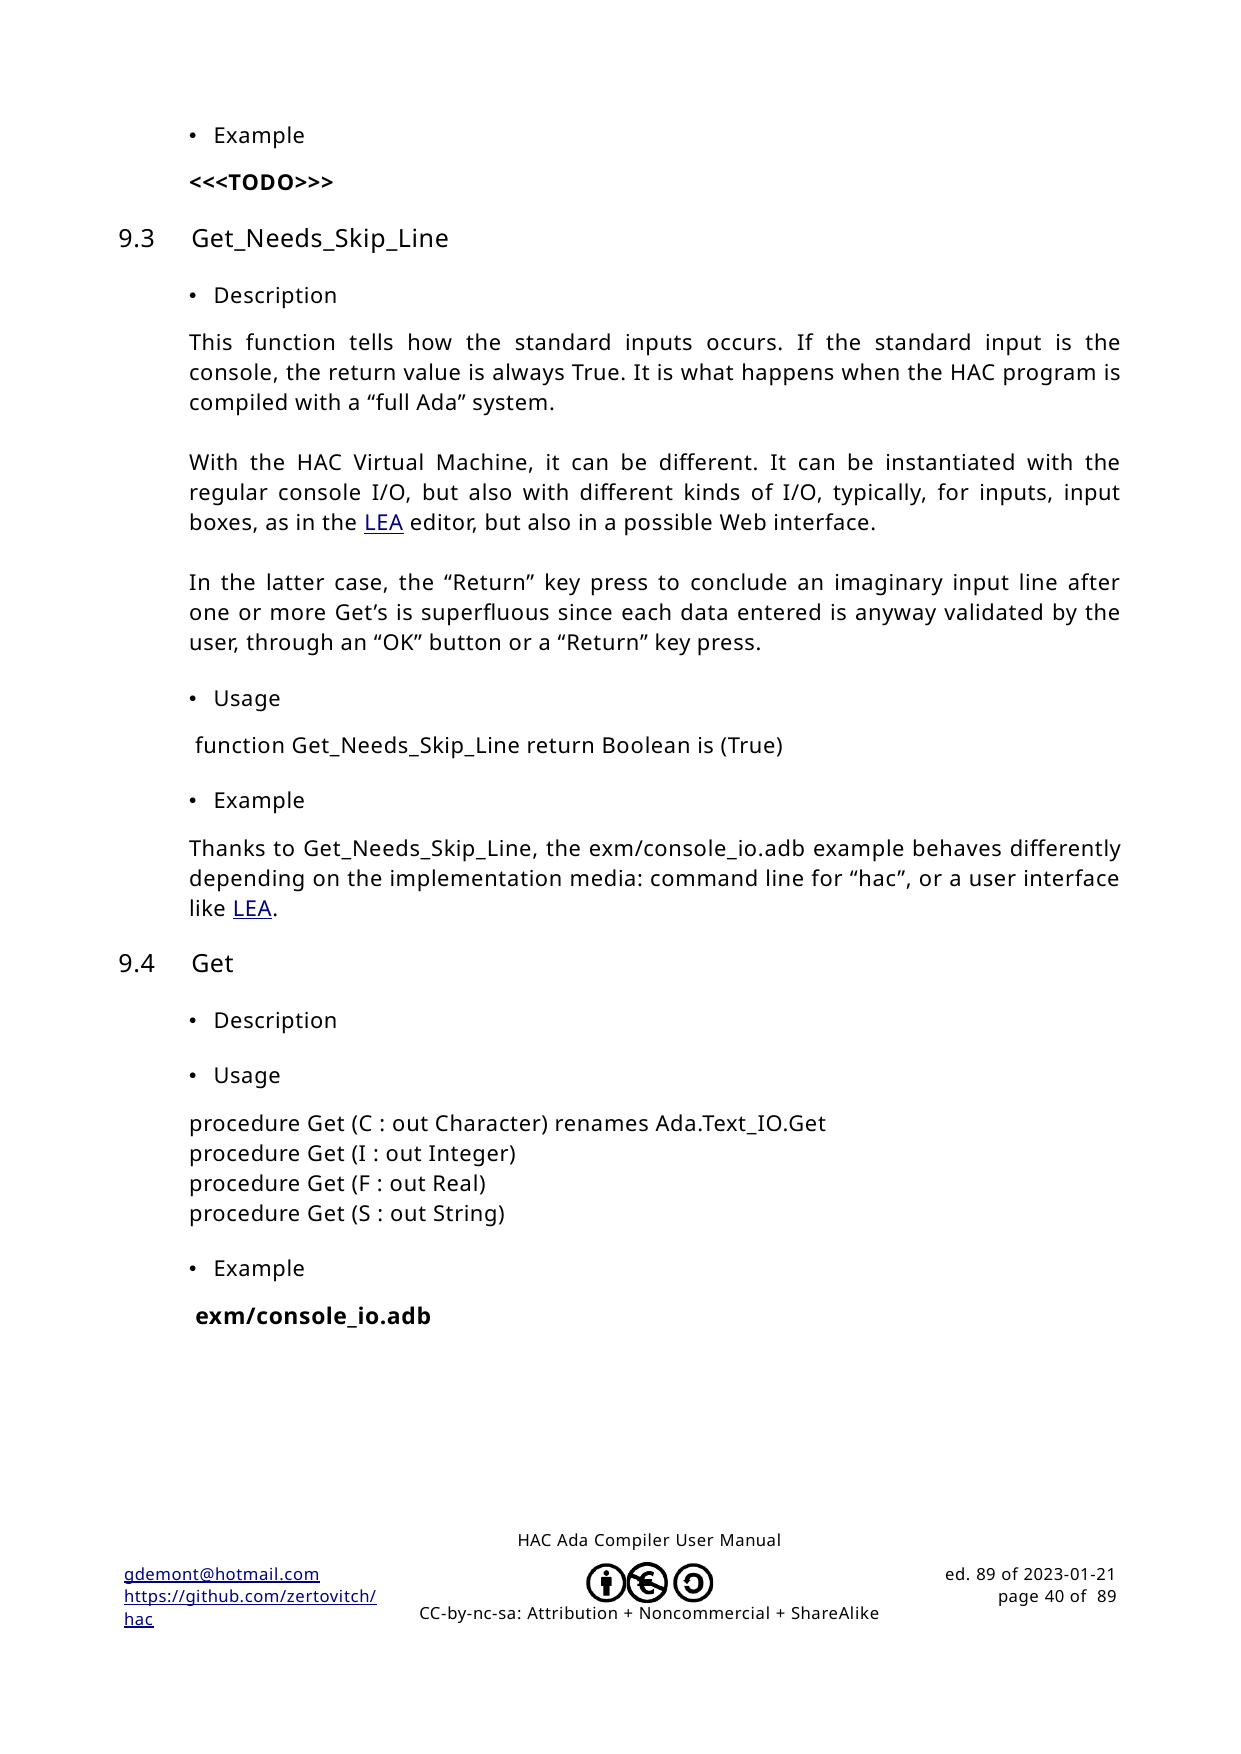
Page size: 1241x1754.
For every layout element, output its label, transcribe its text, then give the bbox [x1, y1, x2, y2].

subtitle Example [189, 118, 1122, 149]
text function Get_Needs_Skip_Line return Boolean is (True) [189, 730, 1122, 760]
picture [585, 1562, 668, 1603]
text With the HAC Virtual Machine, it can be different. It can be instantiated with the regular console I/O, but also with different kinds of I/O, typically, for inputs, input boxes, as in the LEA editor, but also in a possible Web interface. [189, 447, 1122, 537]
subtitle Description [189, 1004, 1122, 1035]
subtitle Usage [189, 681, 1122, 712]
text Thanks to Get_Needs_Skip_Line, the exm/console_io.adb example behaves differently depending on the implementation media: command line for “hac”, or a user interface like LEA. [189, 832, 1122, 922]
text <<<TODO>>> [189, 167, 1122, 197]
subtitle Get_Needs_Skip_Line [118, 221, 1122, 255]
text procedure Get (F : out Real) [189, 1168, 1122, 1198]
text In the latter case, the “Return” key press to conclude an imaginary input line after one or more Get’s is superfluous since each data entered is anyway validated by the user, through an “OK” button or a “Return” key press. [189, 567, 1122, 657]
text This function tells how the standard inputs occurs. If the standard input is the console, the return value is always True. It is what happens when the HAC program is compiled with a “full Ada” system. [189, 327, 1122, 417]
subtitle Example [189, 1251, 1122, 1282]
text exm/console_io.adb [189, 1300, 1122, 1331]
subtitle Description [189, 278, 1122, 309]
subtitle Usage [189, 1059, 1122, 1090]
text procedure Get (I : out Integer) [189, 1138, 1122, 1168]
subtitle Get [118, 946, 1122, 980]
picture [672, 1562, 714, 1603]
text procedure Get (S : out String) [189, 1198, 1122, 1228]
text procedure Get (C : out Character) renames Ada.Text_IO.Get [189, 1108, 1122, 1138]
subtitle Example [189, 783, 1122, 815]
